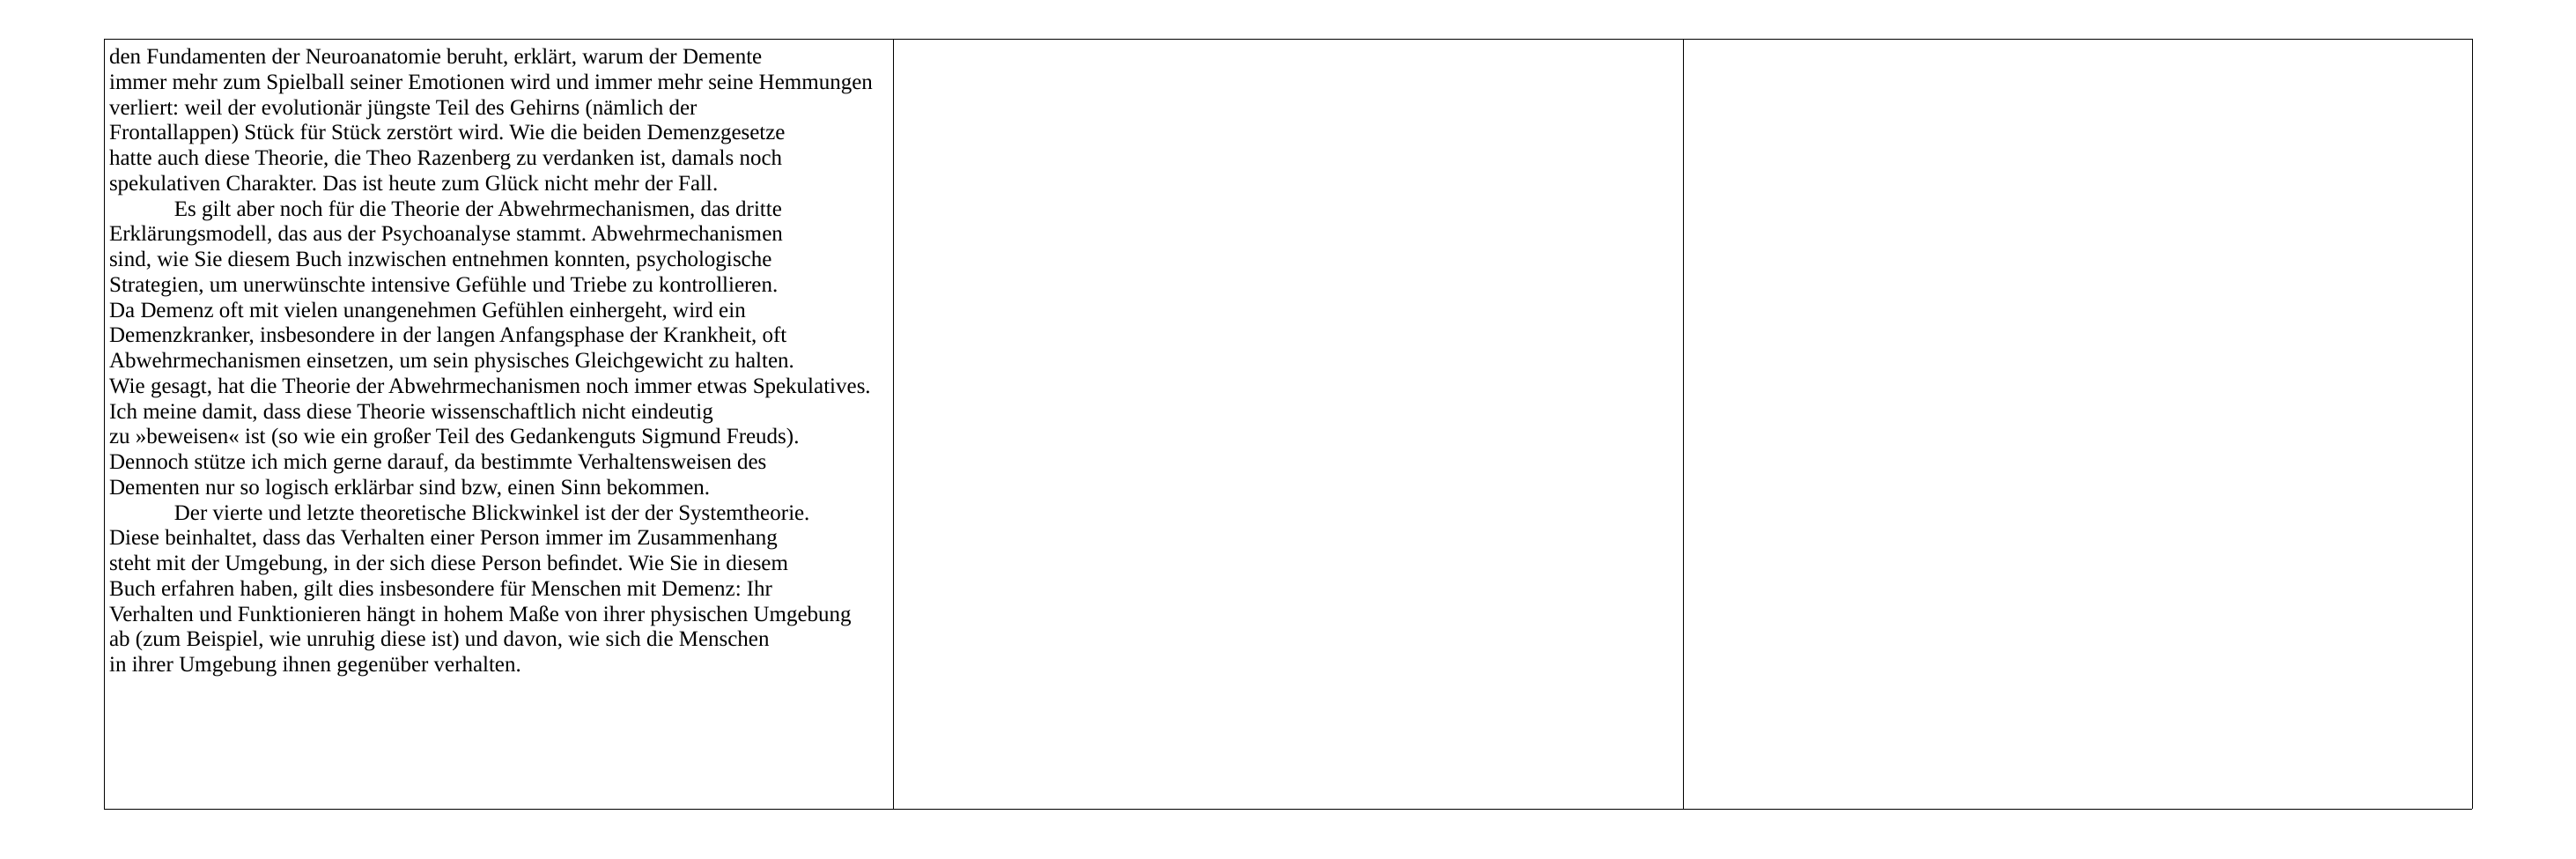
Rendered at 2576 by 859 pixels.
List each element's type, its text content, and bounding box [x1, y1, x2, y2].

table_header den Fundamenten der Neuroanatomie beruht, erklärt, warum der Demente immer mehr zum Spielball seiner Emotionen wird und immer mehr seine Hemmungen verliert: weil der evolutionär jüngste Teil des Gehirns (nämlich der Frontallappen) Stück für Stück zerstört wird. Wie die beiden Demenzgesetze hatte auch diese Theorie, die Theo Razenberg zu verdanken ist, damals noch spekulativen Charakter. Das ist heute zum Glück nicht mehr der Fall. Es gilt aber noch für die Theorie der Abwehrmechanismen, das dritte Erklärungsmodell, das aus der Psychoanalyse stammt. Abwehrmechanismen sind, wie Sie diesem Buch inzwischen entnehmen konnten, psychologische Strategien, um unerwünschte intensive Gefühle und Triebe zu kontrollieren. Da Demenz oft mit vielen unangenehmen Gefühlen einhergeht, wird ein Demenzkranker, insbesondere in der langen Anfangsphase der Krankheit, oft Abwehrmechanismen einsetzen, um sein physisches Gleichgewicht zu halten. Wie gesagt, hat die Theorie der Abwehrmechanismen noch immer etwas Spekulatives. Ich meine damit, dass diese Theorie wissenschaftlich nicht eindeutig zu »beweisen« ist (so wie ein großer Teil des Gedankenguts Sigmund Freuds). Dennoch stütze ich mich gerne darauf, da bestimmte Verhaltensweisen des Dementen nur so logisch erklärbar sind bzw, einen Sinn bekommen. Der vierte und letzte theoretische Blickwinkel ist der der Systemtheorie. Diese beinhaltet, dass das Verhalten einer Person immer im Zusammenhang steht mit der Umgebung, in der sich diese Person beﬁndet. Wie Sie in diesem Buch erfahren haben, gilt dies insbesondere für Menschen mit Demenz: Ihr Verhalten und Funktionieren hängt in hohem Maße von ihrer physischen Umgebung ab (zum Beispiel, wie unruhig diese ist) und davon, wie sich die Menschen in ihrer Umgebung ihnen gegenüber verhalten. [105, 40, 893, 809]
